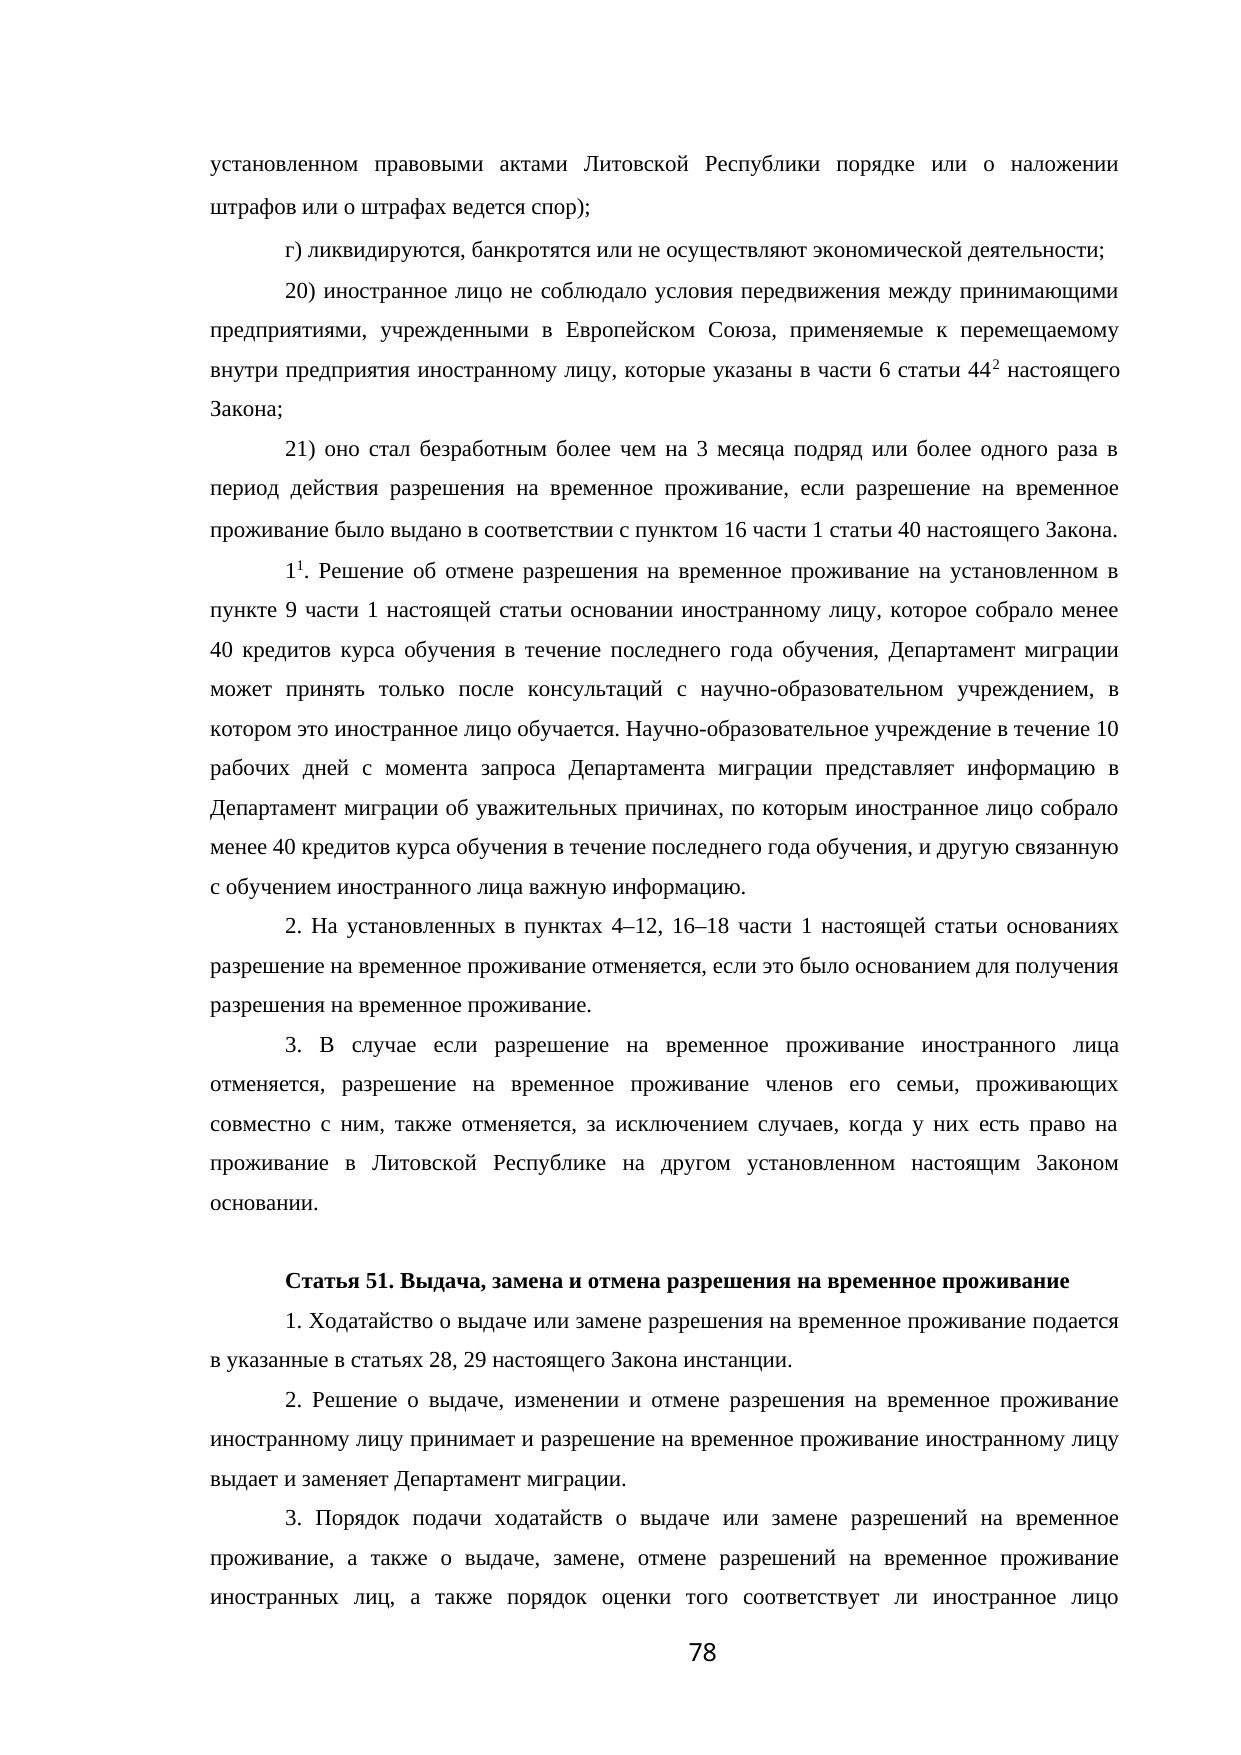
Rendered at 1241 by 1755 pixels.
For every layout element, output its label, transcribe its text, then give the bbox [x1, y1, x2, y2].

text 2. На установленных в пунктах 4–12, 16–18 части 1 настоящей статьи основаниях разрешение на временное проживание отменяется, если это было основанием для получения разрешения на временное проживание. [210, 912, 1120, 1018]
text установленном правовыми актами Литовской Республики порядке или о наложении штрафов или о штрафах ведется спор); [210, 150, 1120, 219]
text г) ликвидируются, банкротятся или не осуществляют экономической деятельности; [210, 234, 1120, 263]
text 3. В случае если разрешение на временное проживание иностранного лица отменяется, разрешение на временное проживание членов его семьи, проживающих совместно с ним, также отменяется, за исключением случаев, когда у них есть право на проживание в Литовской Республике на другом установленном настоящим Законом основании. [210, 1031, 1120, 1215]
text Статья 51. Выдача, замена и отмена разрешения на временное проживание [210, 1268, 1120, 1294]
text 21) оно стал безработным более чем на 3 месяца подряд или более одного раза в период действия разрешения на временное проживание, если разрешение на временное проживание было выдано в соответствии с пунктом 16 части 1 статьи 40 настоящего Закона. [210, 435, 1120, 543]
text 1. Ходатайство о выдаче или замене разрешения на временное проживание подается в указанные в статьях 28, 29 настоящего Закона инстанции. [210, 1307, 1120, 1373]
text 3. Порядок подачи ходатайств о выдаче или замене разрешений на временное проживание, а также о выдаче, замене, отмене разрешений на временное проживание иностранных лиц, а также порядок оценки того соответствует ли иностранное лицо [210, 1504, 1120, 1610]
text 2. Решение о выдаче, изменении и отмене разрешения на временное проживание иностранному лицу принимает и разрешение на временное проживание иностранному лицу выдает и заменяет Департамент миграции. [210, 1386, 1120, 1491]
text 20) иностранное лицо не соблюдало условия передвижения между принимающими предприятиями, учрежденными в Европейском Союза, применяемые к перемещаемому внутри предприятия иностранному лицу, которые указаны в части 6 статьи 442 настоящего Закона; [210, 277, 1120, 422]
text 11. Решение об отмене разрешения на временное проживание на установленном в пункте 9 части 1 настоящей статьи основании иностранному лицу, которое собрало менее 40 кредитов курса обучения в течение последнего года обучения, Департамент миграции может принять только после консультаций с научно-образовательном учреждением, в котором это иностранное лицо обучается. Научно-образовательное учреждение в течение 10 рабочих дней с момента запроса Департамента миграции представляет информацию в Департамент миграции об уважительных причинах, по которым иностранное лицо собрало менее 40 кредитов курса обучения в течение последнего года обучения, и другую связанную с обучением иностранного лица важную информацию. [210, 557, 1120, 899]
